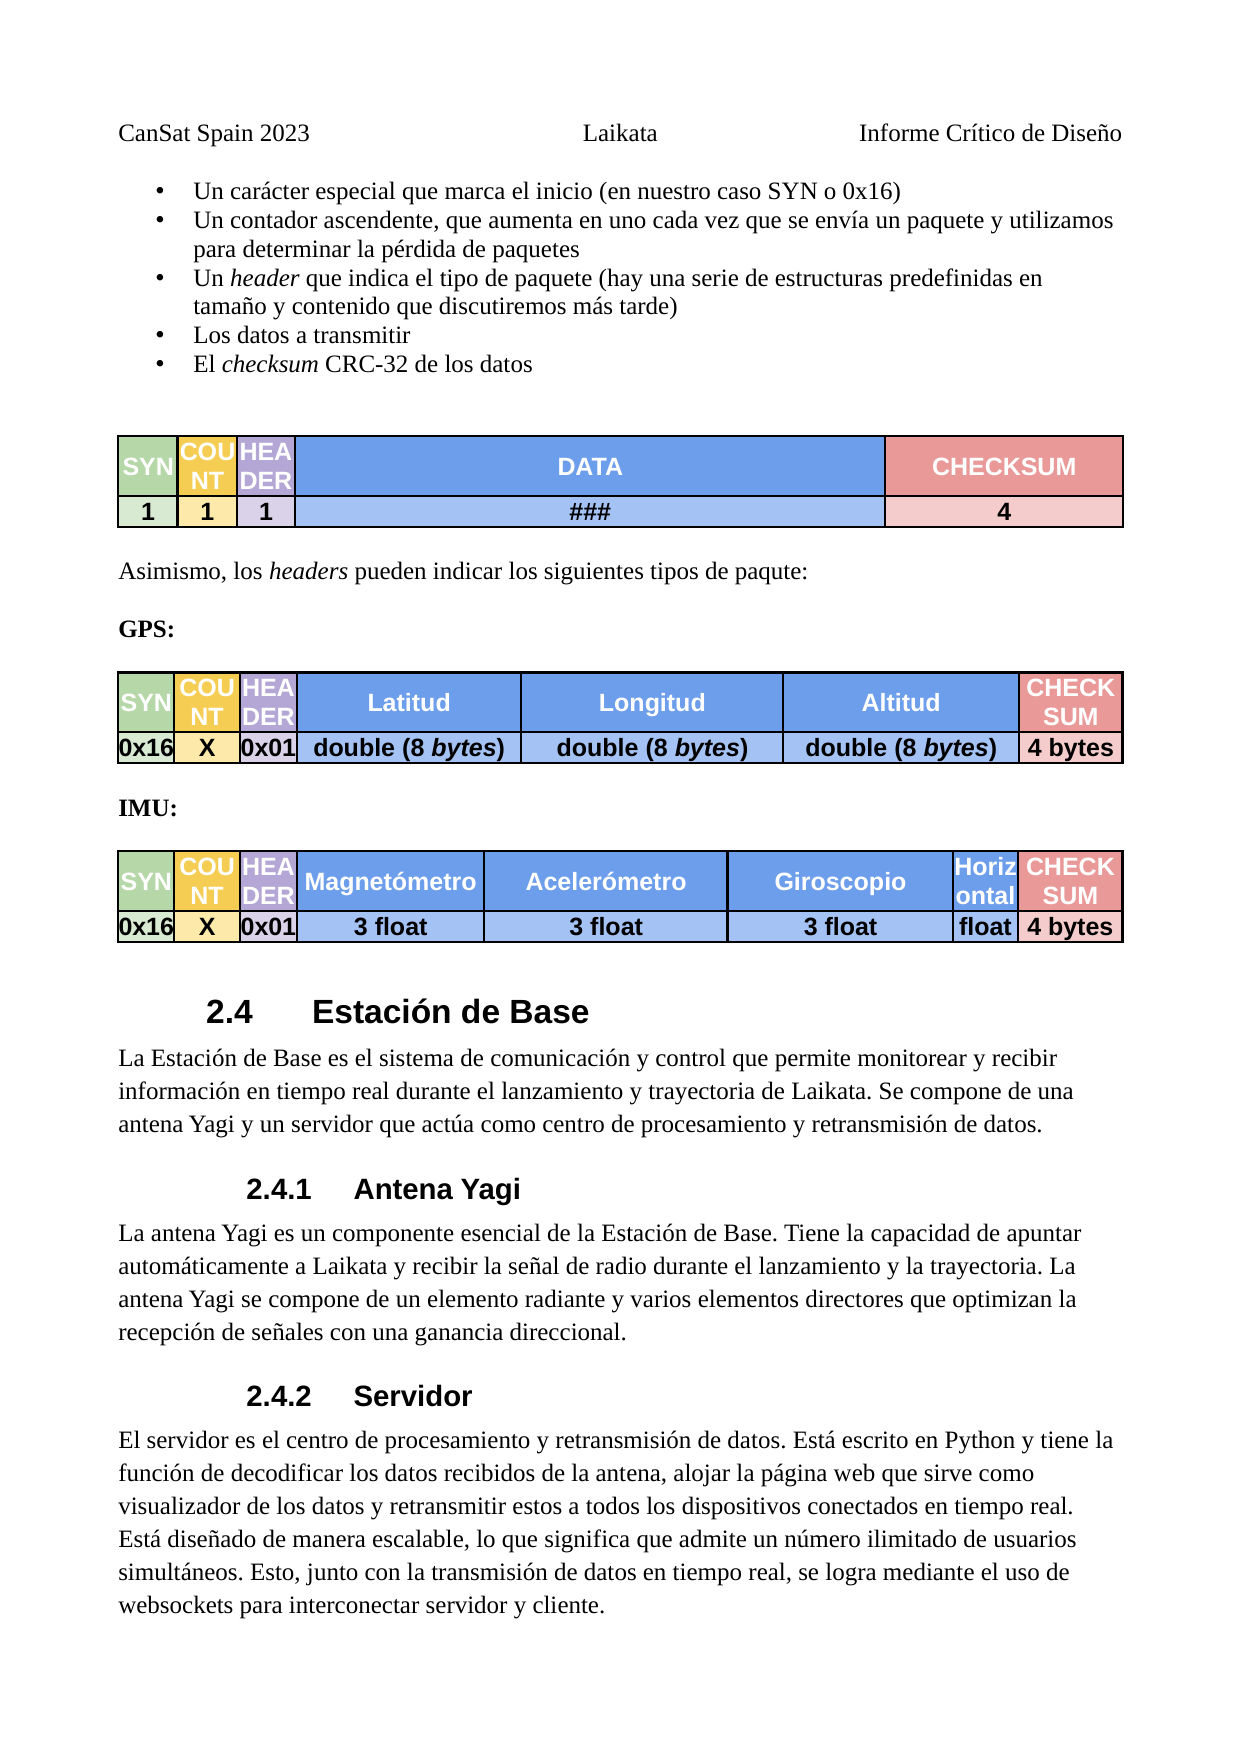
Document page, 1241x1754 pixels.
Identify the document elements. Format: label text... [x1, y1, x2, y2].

subtitle Servidor [238, 1379, 1122, 1413]
list Un contador ascendente, que aumenta en uno cada vez que se envía un paquete y utilizamos para determinar la pérdida de paquetes [156, 205, 1122, 263]
table_header SYN [119, 852, 173, 910]
table_cell 4 [886, 497, 1122, 526]
table_cell 0x01 [241, 912, 296, 941]
list El checksum CRC-32 de los datos [156, 349, 1122, 378]
text GPS: [118, 614, 1122, 643]
table_header Longitud [522, 674, 782, 731]
table_cell 1 [238, 497, 294, 526]
text El servidor es el centro de procesamiento y retransmisión de datos. Está escrito en Python y tiene la función de decodificar los datos recibidos de la antena, alojar la página web que sirve como visualizador de los datos y retransmitir estos a todos los dispositivos conectados en tiempo real. Está diseñado de manera escalable, lo que significa que admite un número ilimitado de usuarios simultáneos. Esto, junto con la transmisión de datos en tiempo real, se logra mediante el uso de websockets para interconectar servidor y cliente. [118, 1425, 1122, 1619]
table_header COUNT [175, 674, 239, 731]
table_header Horizontal [954, 852, 1017, 910]
table_cell 4 bytes [1020, 733, 1121, 762]
list Un carácter especial que marca el inicio (en nuestro caso SYN o 0x16) [156, 176, 1122, 205]
table_cell float [954, 912, 1017, 941]
table_header Acelerómetro [485, 852, 726, 910]
table_cell 0x01 [241, 733, 296, 762]
table_header HEADER [241, 674, 296, 731]
table_cell 3 float [729, 912, 952, 941]
table_cell 3 float [485, 912, 726, 941]
text IMU: [118, 793, 1122, 821]
table_header Altitud [784, 674, 1018, 731]
table_header HEADER [238, 437, 294, 495]
table_header CHECKSUM [1019, 852, 1121, 910]
text La antena Yagi es un componente esencial de la Estación de Base. Tiene la capacidad de apuntar automáticamente a Laikata y recibir la señal de radio durante el lanzamiento y la trayectoria. La antena Yagi se compone de un elemento radiante y varios elementos directores que optimizan la recepción de señales con una ganancia direccional. [118, 1218, 1122, 1346]
table_header SYN [119, 437, 176, 495]
table_header DATA [296, 437, 884, 495]
table_header CHECKSUM [1020, 674, 1121, 731]
subtitle Antena Yagi [238, 1172, 1122, 1205]
table_cell 4 bytes [1019, 912, 1121, 941]
table_cell X [175, 733, 239, 762]
list Los datos a transmitir [156, 320, 1122, 349]
table_cell double (8 bytes) [298, 733, 520, 762]
table_cell double (8 bytes) [522, 733, 782, 762]
table_header COUNT [179, 437, 236, 495]
table_header HEADER [241, 852, 296, 910]
table_cell 0x16 [119, 912, 173, 941]
table_cell 3 float [298, 912, 483, 941]
list Un header que indica el tipo de paquete (hay una serie de estructuras predefinidas en tamaño y contenido que discutiremos más tarde) [156, 263, 1122, 320]
text Asimismo, los headers pueden indicar los siguientes tipos de paqute: [118, 556, 1122, 585]
table_cell 1 [119, 497, 176, 526]
table_header Giroscopio [729, 852, 952, 910]
table_cell double (8 bytes) [784, 733, 1018, 762]
subtitle Estación de Base [197, 992, 1122, 1031]
table_header COUNT [175, 852, 239, 910]
text La Estación de Base es el sistema de comunicación y control que permite monitorear y recibir información en tiempo real durante el lanzamiento y trayectoria de Laikata. Se compone de una antena Yagi y un servidor que actúa como centro de procesamiento y retransmisión de datos. [118, 1043, 1122, 1138]
table_header SYN [119, 674, 173, 731]
table_cell ### [296, 497, 884, 526]
table_cell 0x16 [119, 733, 173, 762]
table_header CHECKSUM [886, 437, 1122, 495]
table_cell X [175, 912, 239, 941]
table_cell 1 [179, 497, 236, 526]
table_header Magnetómetro [298, 852, 483, 910]
table_header Latitud [298, 674, 520, 731]
